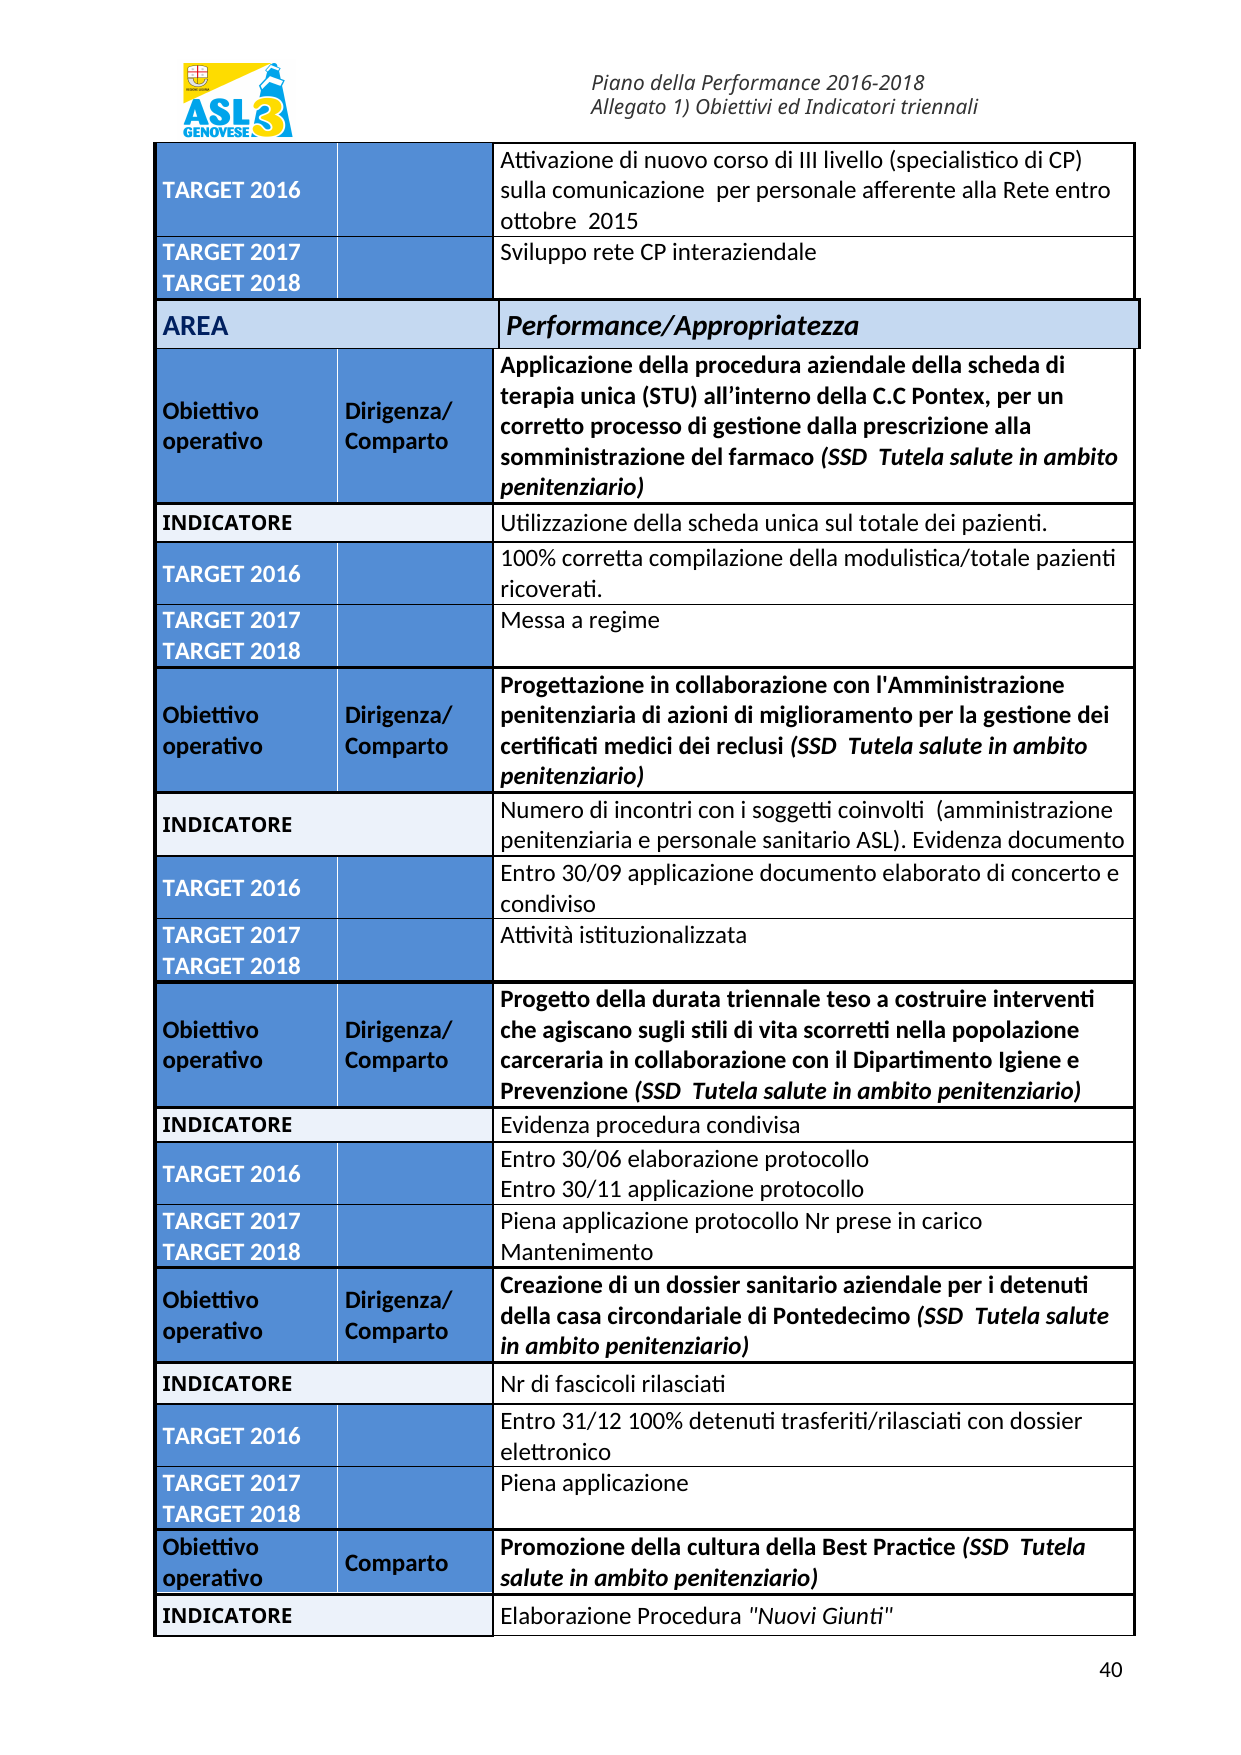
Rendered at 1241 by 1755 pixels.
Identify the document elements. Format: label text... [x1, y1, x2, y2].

table_cell TARGET 2017 [157, 919, 337, 950]
table_cell Entro 31/12 100% detenuti trasferiti/rilasciati con dossier elettronico [494, 1405, 1133, 1466]
table_cell Dirigenza/ Comparto [338, 1269, 492, 1361]
table_cell Obiettivo operativo [157, 669, 337, 791]
table_cell INDICATORE [157, 1596, 492, 1635]
table_cell Obiettivo operativo [157, 1269, 337, 1361]
table_cell Evidenza procedura condivisa [494, 1109, 1133, 1141]
table_cell [494, 267, 1133, 298]
table_cell Utilizzazione della scheda unica sul totale dei pazienti. [494, 505, 1133, 541]
table_cell Progetto della durata triennale teso a costruire interventi che agiscano sugli stili di vita scorretti nella popolazione carceraria in collaborazione con il Dipartimento Igiene e Prevenzione (SSD Tutela salute in ambito penitenziario) [494, 984, 1133, 1106]
table_cell Sviluppo rete CP interaziendale [494, 237, 1133, 267]
table_cell [338, 1236, 492, 1266]
table_cell Dirigenza/ Comparto [338, 349, 492, 502]
table_cell TARGET 2016 [157, 1405, 337, 1466]
table_cell INDICATORE [157, 1364, 492, 1403]
table_cell Numero di incontri con i soggetti coinvolti (amministrazione penitenziaria e personale sanitario ASL). Evidenza documento [494, 794, 1133, 855]
table_cell [338, 1405, 492, 1466]
table_cell Creazione di un dossier sanitario aziendale per i detenuti della casa circondariale di Pontedecimo (SSD Tutela salute in ambito penitenziario) [494, 1269, 1133, 1361]
table_cell TARGET 2017 [157, 237, 337, 267]
table_cell Piena applicazione protocollo Nr prese in carico [494, 1205, 1133, 1236]
table_cell AREA [157, 301, 498, 348]
table_cell [338, 605, 492, 635]
table_cell Dirigenza/ Comparto [338, 984, 492, 1106]
table_cell 100% corretta compilazione della modulistica/totale pazienti ricoverati. [494, 543, 1133, 604]
table_cell Elaborazione Procedura "Nuovi Giunti" [494, 1596, 1133, 1635]
table_cell Progettazione in collaborazione con l'Amministrazione penitenziaria di azioni di miglioramento per la gestione dei certificati medici dei reclusi (SSD Tutela salute in ambito penitenziario) [494, 669, 1133, 791]
table_cell TARGET 2017 [157, 605, 337, 635]
table_cell TARGET 2016 [157, 1143, 337, 1204]
table_cell TARGET 2018 [157, 1498, 337, 1528]
table_cell [338, 1467, 492, 1498]
table_cell [494, 950, 1133, 980]
table_cell Mantenimento [494, 1236, 1133, 1266]
table_cell [338, 635, 492, 666]
table_cell TARGET 2017 [157, 1467, 337, 1498]
table_cell Obiettivo operativo [157, 349, 337, 502]
table_cell Comparto [338, 1531, 492, 1592]
table_cell Entro 30/06 elaborazione protocollo Entro 30/11 applicazione protocollo [494, 1143, 1133, 1204]
table_cell Piena applicazione [494, 1467, 1133, 1498]
table_cell [338, 237, 492, 267]
table_cell INDICATORE [157, 1109, 492, 1141]
table_cell [338, 1205, 492, 1236]
table_cell Attivazione di nuovo corso di III livello (specialistico di CP) sulla comunicazione per personale afferente alla Rete entro ottobre 2015 [494, 144, 1133, 236]
table_cell [338, 543, 492, 604]
table_cell [338, 857, 492, 918]
table_cell [338, 1143, 492, 1204]
table_cell INDICATORE [157, 794, 492, 855]
table_cell TARGET 2018 [157, 267, 337, 298]
table_cell [338, 267, 492, 298]
table_cell [338, 950, 492, 980]
table_cell TARGET 2016 [157, 543, 337, 604]
table_cell TARGET 2018 [157, 1236, 337, 1266]
table_cell Obiettivo operativo [157, 1531, 337, 1592]
table_cell TARGET 2018 [157, 950, 337, 980]
table_cell Performance/Appropriatezza [500, 301, 1138, 348]
table_cell TARGET 2017 [157, 1205, 337, 1236]
table_cell Applicazione della procedura aziendale della scheda di terapia unica (STU) all’interno della C.C Pontex, per un corretto processo di gestione dalla prescrizione alla somministrazione del farmaco (SSD Tutela salute in ambito penitenziario) [494, 349, 1133, 502]
table_cell [494, 1498, 1133, 1528]
table_cell TARGET 2016 [157, 857, 337, 918]
table_cell Nr di fascicoli rilasciati [494, 1364, 1133, 1403]
table_cell Attività istituzionalizzata [494, 919, 1133, 950]
table_cell TARGET 2018 [157, 635, 337, 666]
table_cell [338, 1498, 492, 1528]
table_cell [494, 635, 1133, 666]
table_cell Obiettivo operativo [157, 984, 337, 1106]
table_cell TARGET 2016 [157, 143, 337, 236]
table_cell Dirigenza/ Comparto [338, 669, 492, 791]
table_cell Promozione della cultura della Best Practice (SSD Tutela salute in ambito penitenziario) [494, 1531, 1133, 1592]
table_cell INDICATORE [157, 505, 492, 541]
table_cell [338, 143, 492, 236]
table_cell [338, 919, 492, 950]
table_cell Entro 30/09 applicazione documento elaborato di concerto e condiviso [494, 857, 1133, 918]
table_cell Messa a regime [494, 605, 1133, 635]
